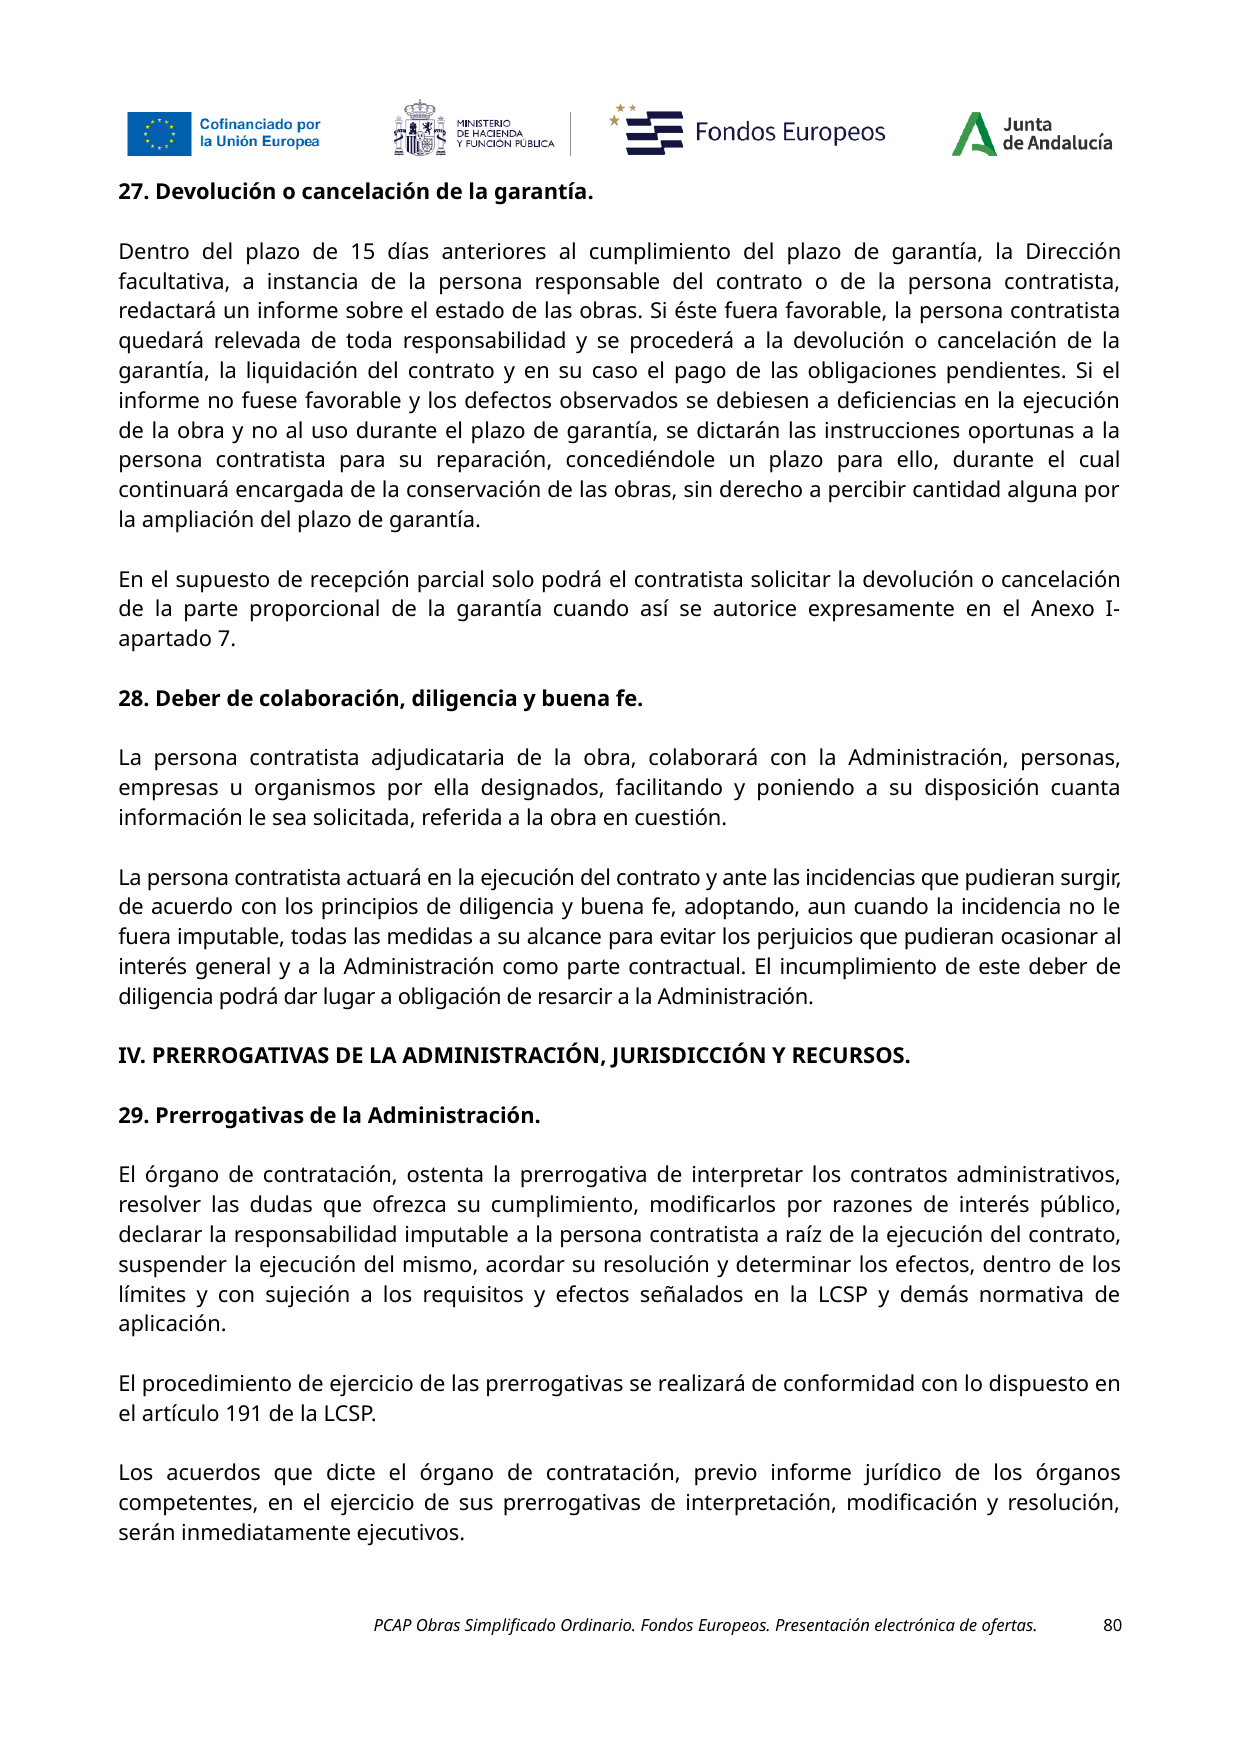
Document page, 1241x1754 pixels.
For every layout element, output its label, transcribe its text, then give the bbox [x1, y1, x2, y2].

picture [118, 88, 1123, 163]
subtitle IV. PRERROGATIVAS DE LA ADMINISTRACIÓN, JURISDICCIÓN Y RECURSOS. [118, 1040, 1122, 1070]
subtitle 29. Prerrogativas de la Administración. [118, 1100, 1122, 1130]
text El órgano de contratación, ostenta la prerrogativa de interpretar los contratos administrativos, resolver las dudas que ofrezca su cumplimiento, modificarlos por razones de interés público, declarar la responsabilidad imputable a la persona contratista a raíz de la ejecución del contrato, suspender la ejecución del mismo, acordar su resolución y determinar los efectos, dentro de los límites y con sujeción a los requisitos y efectos señalados en la LCSP y demás normativa de aplicación. [118, 1159, 1122, 1338]
text La persona contratista adjudicataria de la obra, colaborará con la Administración, personas, empresas u organismos por ella designados, facilitando y poniendo a su disposición cuanta información le sea solicitada, referida a la obra en cuestión. [118, 742, 1122, 832]
text La persona contratista actuará en la ejecución del contrato y ante las incidencias que pudieran surgir, de acuerdo con los principios de diligencia y buena fe, adoptando, aun cuando la incidencia no le fuera imputable, todas las medidas a su alcance para evitar los perjuicios que pudieran ocasionar al interés general y a la Administración como parte contractual. El incumplimiento de este deber de diligencia podrá dar lugar a obligación de resarcir a la Administración. [118, 862, 1122, 1011]
text Dentro del plazo de 15 días anteriores al cumplimiento del plazo de garantía, la Dirección facultativa, a instancia de la persona responsable del contrato o de la persona contratista, redactará un informe sobre el estado de las obras. Si éste fuera favorable, la persona contratista quedará relevada de toda responsabilidad y se procederá a la devolución o cancelación de la garantía, la liquidación del contrato y en su caso el pago de las obligaciones pendientes. Si el informe no fuese favorable y los defectos observados se debiesen a deficiencias en la ejecución de la obra y no al uso durante el plazo de garantía, se dictarán las instrucciones oportunas a la persona contratista para su reparación, concediéndole un plazo para ello, durante el cual continuará encargada de la conservación de las obras, sin derecho a percibir cantidad alguna por la ampliación del plazo de garantía. [118, 236, 1122, 534]
subtitle 27. Devolución o cancelación de la garantía. [118, 176, 1122, 206]
text En el supuesto de recepción parcial solo podrá el contratista solicitar la devolución o cancelación de la parte proporcional de la garantía cuando así se autorice expresamente en el Anexo I-apartado 7. [118, 564, 1122, 653]
subtitle 28. Deber de colaboración, diligencia y buena fe. [118, 683, 1122, 713]
text Los acuerdos que dicte el órgano de contratación, previo informe jurídico de los órganos competentes, en el ejercicio de sus prerrogativas de interpretación, modificación y resolución, serán inmediatamente ejecutivos. [118, 1457, 1122, 1547]
text El procedimiento de ejercicio de las prerrogativas se realizará de conformidad con lo dispuesto en el artículo 191 de la LCSP. [118, 1368, 1122, 1428]
